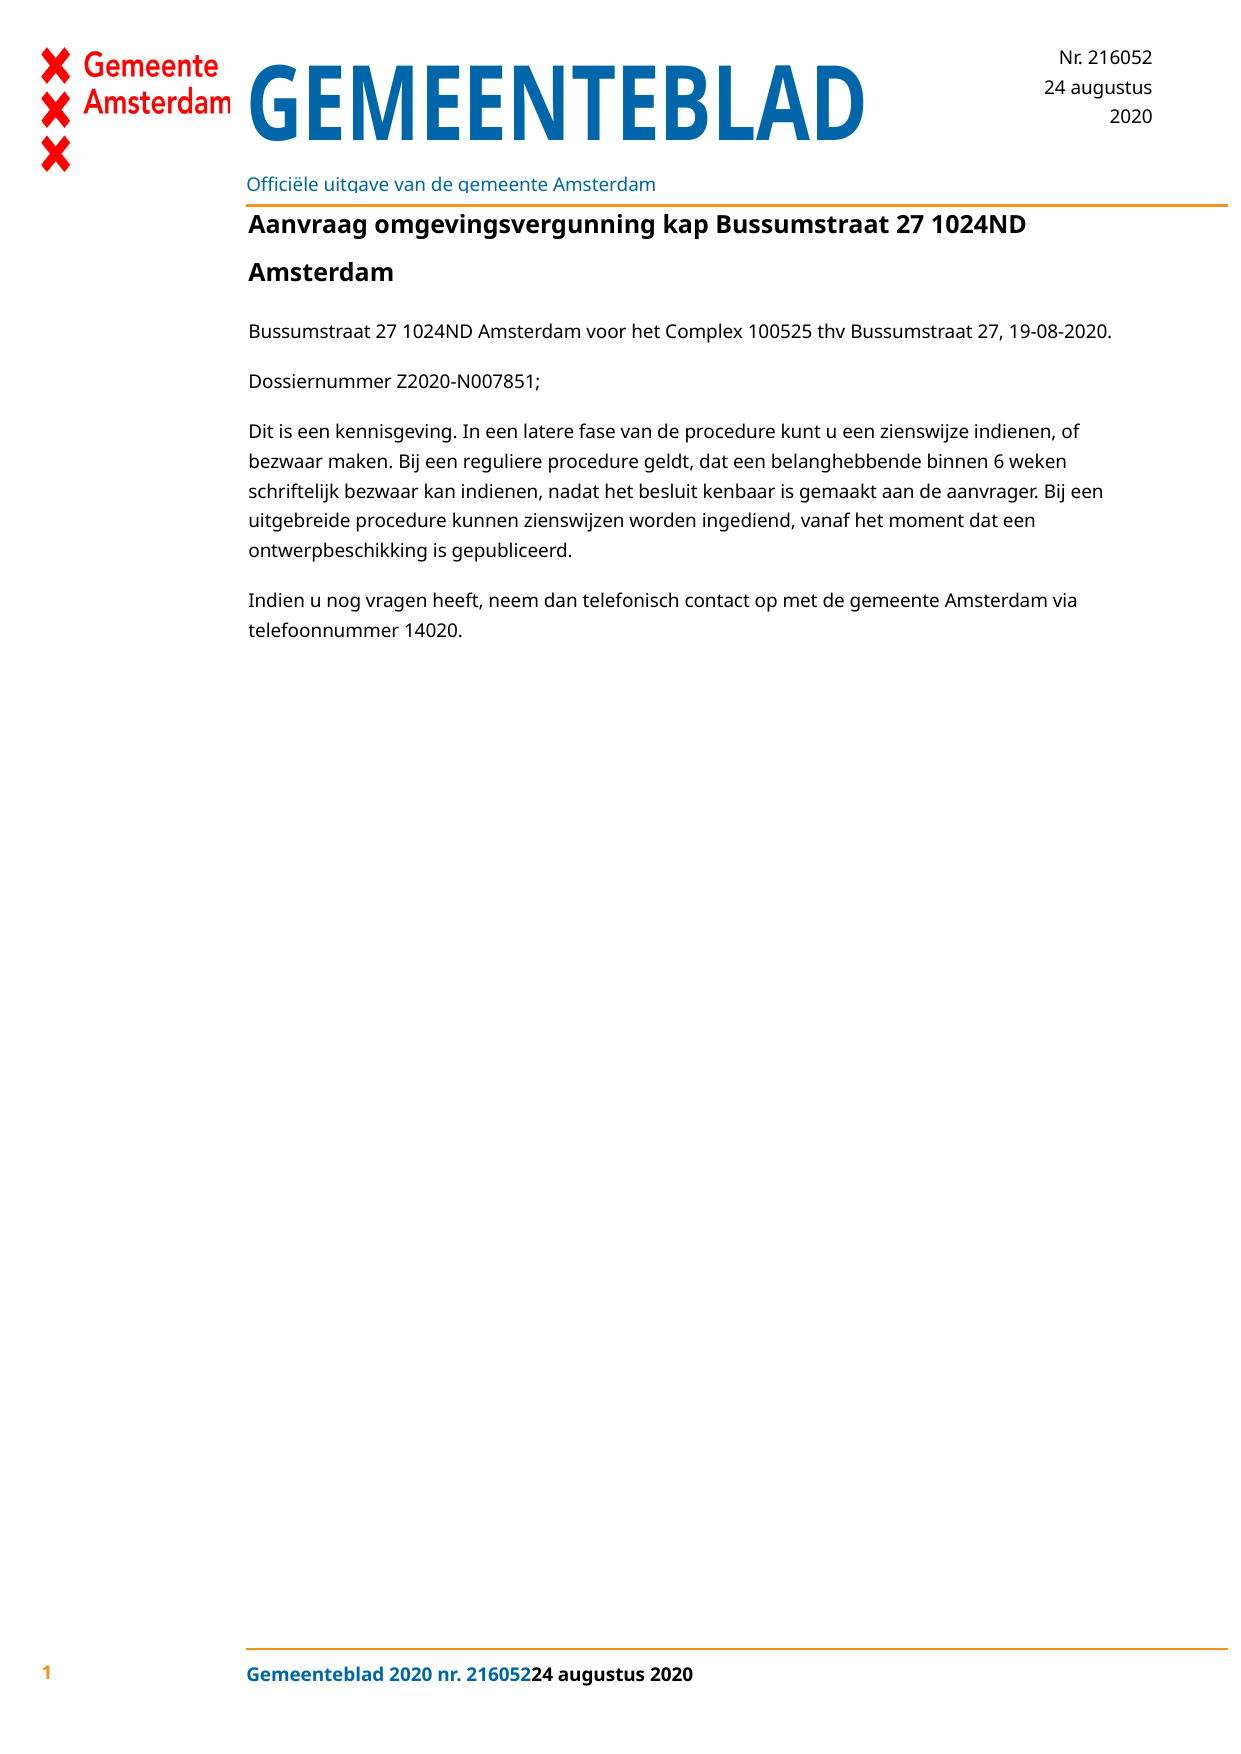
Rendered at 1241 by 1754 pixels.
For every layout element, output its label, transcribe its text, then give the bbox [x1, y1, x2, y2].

text Dossiernummer Z2020-N007851; [248, 368, 1152, 394]
text Bussumstraat 27 1024ND Amsterdam voor het Complex 100525 thv Bussumstraat 27, 19-08-2020. [248, 318, 1152, 344]
text Aanvraag omgevingsvergunning kap Bussumstraat 27 1024ND Amsterdam [248, 207, 1152, 288]
text Indien u nog vragen heeft, neem dan telefonisch contact op met de gemeente Amsterdam via telefoonnummer 14020. [248, 587, 1152, 643]
text Dit is een kennisgeving. In een latere fase van de procedure kunt u een zienswijze indienen, of bezwaar maken. Bij een reguliere procedure geldt, dat een belanghebbende binnen 6 weken schriftelijk bezwaar kan indienen, nadat het besluit kenbaar is gemaakt aan de aanvrager. Bij een uitgebreide procedure kunnen zienswijzen worden ingediend, vanaf het moment dat een ontwerpbeschikking is gepubliceerd. [248, 419, 1152, 563]
picture [41, 47, 231, 172]
